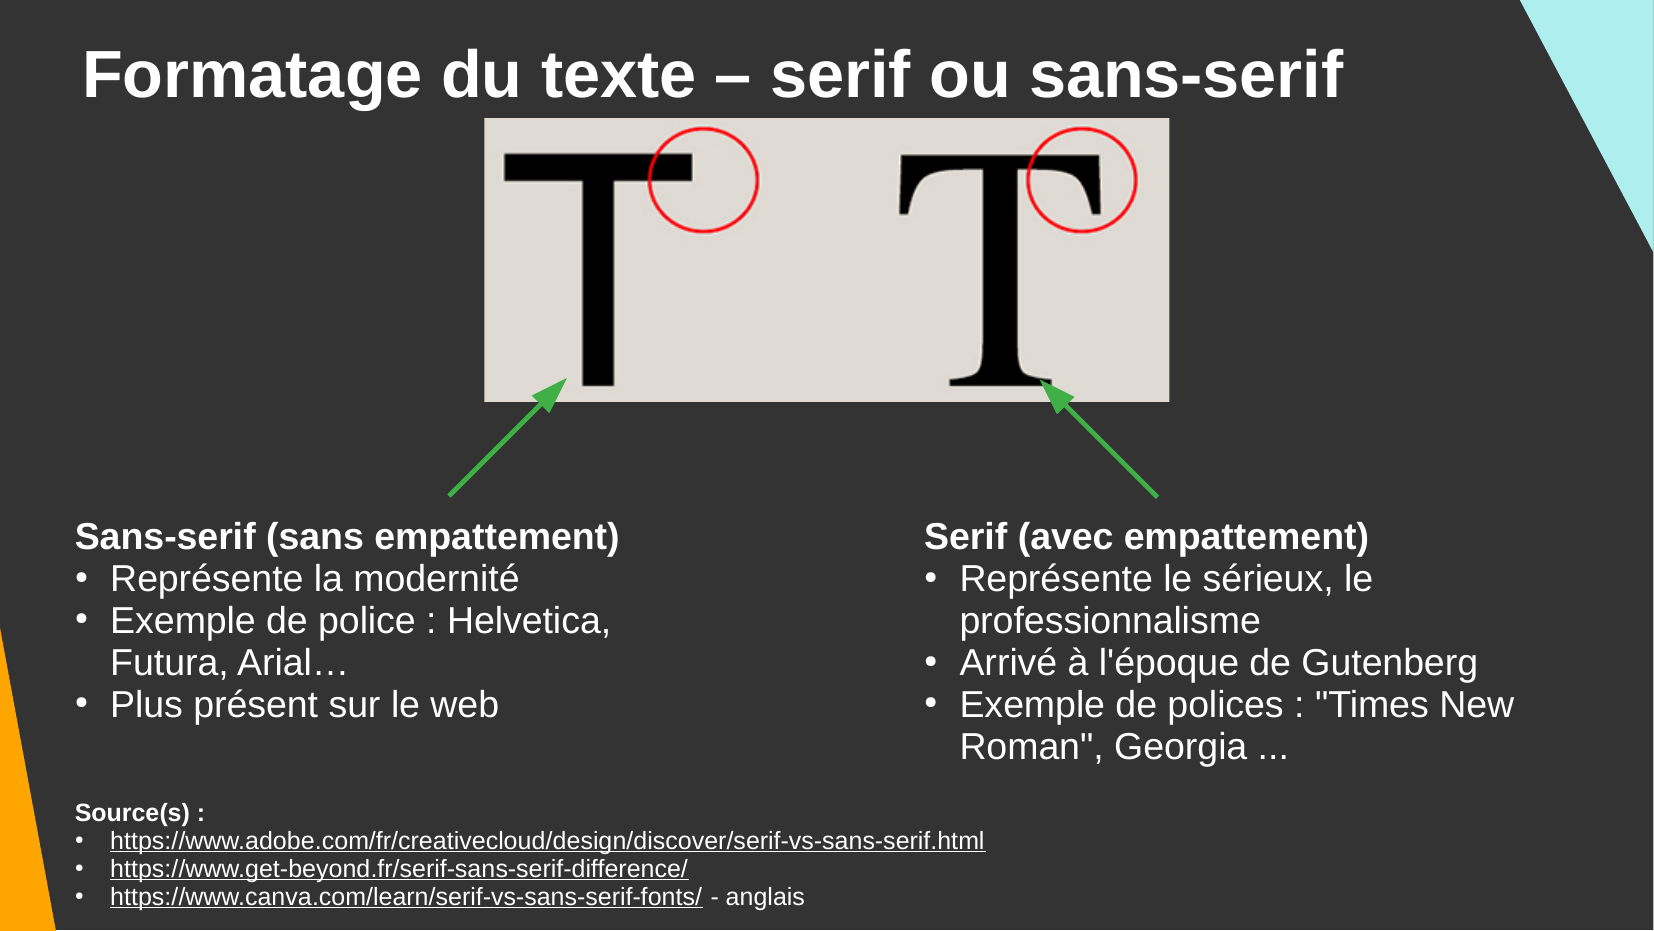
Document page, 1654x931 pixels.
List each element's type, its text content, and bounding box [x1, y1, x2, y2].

title Formatage du texte – serif ou sans-serif [82, 37, 1571, 114]
text_box Sans-serif (sans empattement) Représente la modernité Exemple de police : Helvetica, Futura, Arial… Plus présent sur le web [60, 507, 650, 733]
text_box Serif (avec empattement) Représente le sérieux, le professionnalisme Arrivé à l'époque de Gutenberg Exemple de polices : "Times New Roman", Georgia ... [909, 507, 1607, 817]
picture [484, 118, 1170, 402]
text_box [1519, 0, 1654, 254]
text_box [0, 627, 56, 931]
text_box Source(s) : https://www.adobe.com/fr/creativecloud/design/discover/serif-vs-sans-serif.html https://www.get-beyond.fr/serif-sans-serif-difference/ https://www.canva.com/learn/serif-vs-sans-serif-fonts/ - anglais [60, 791, 1546, 931]
